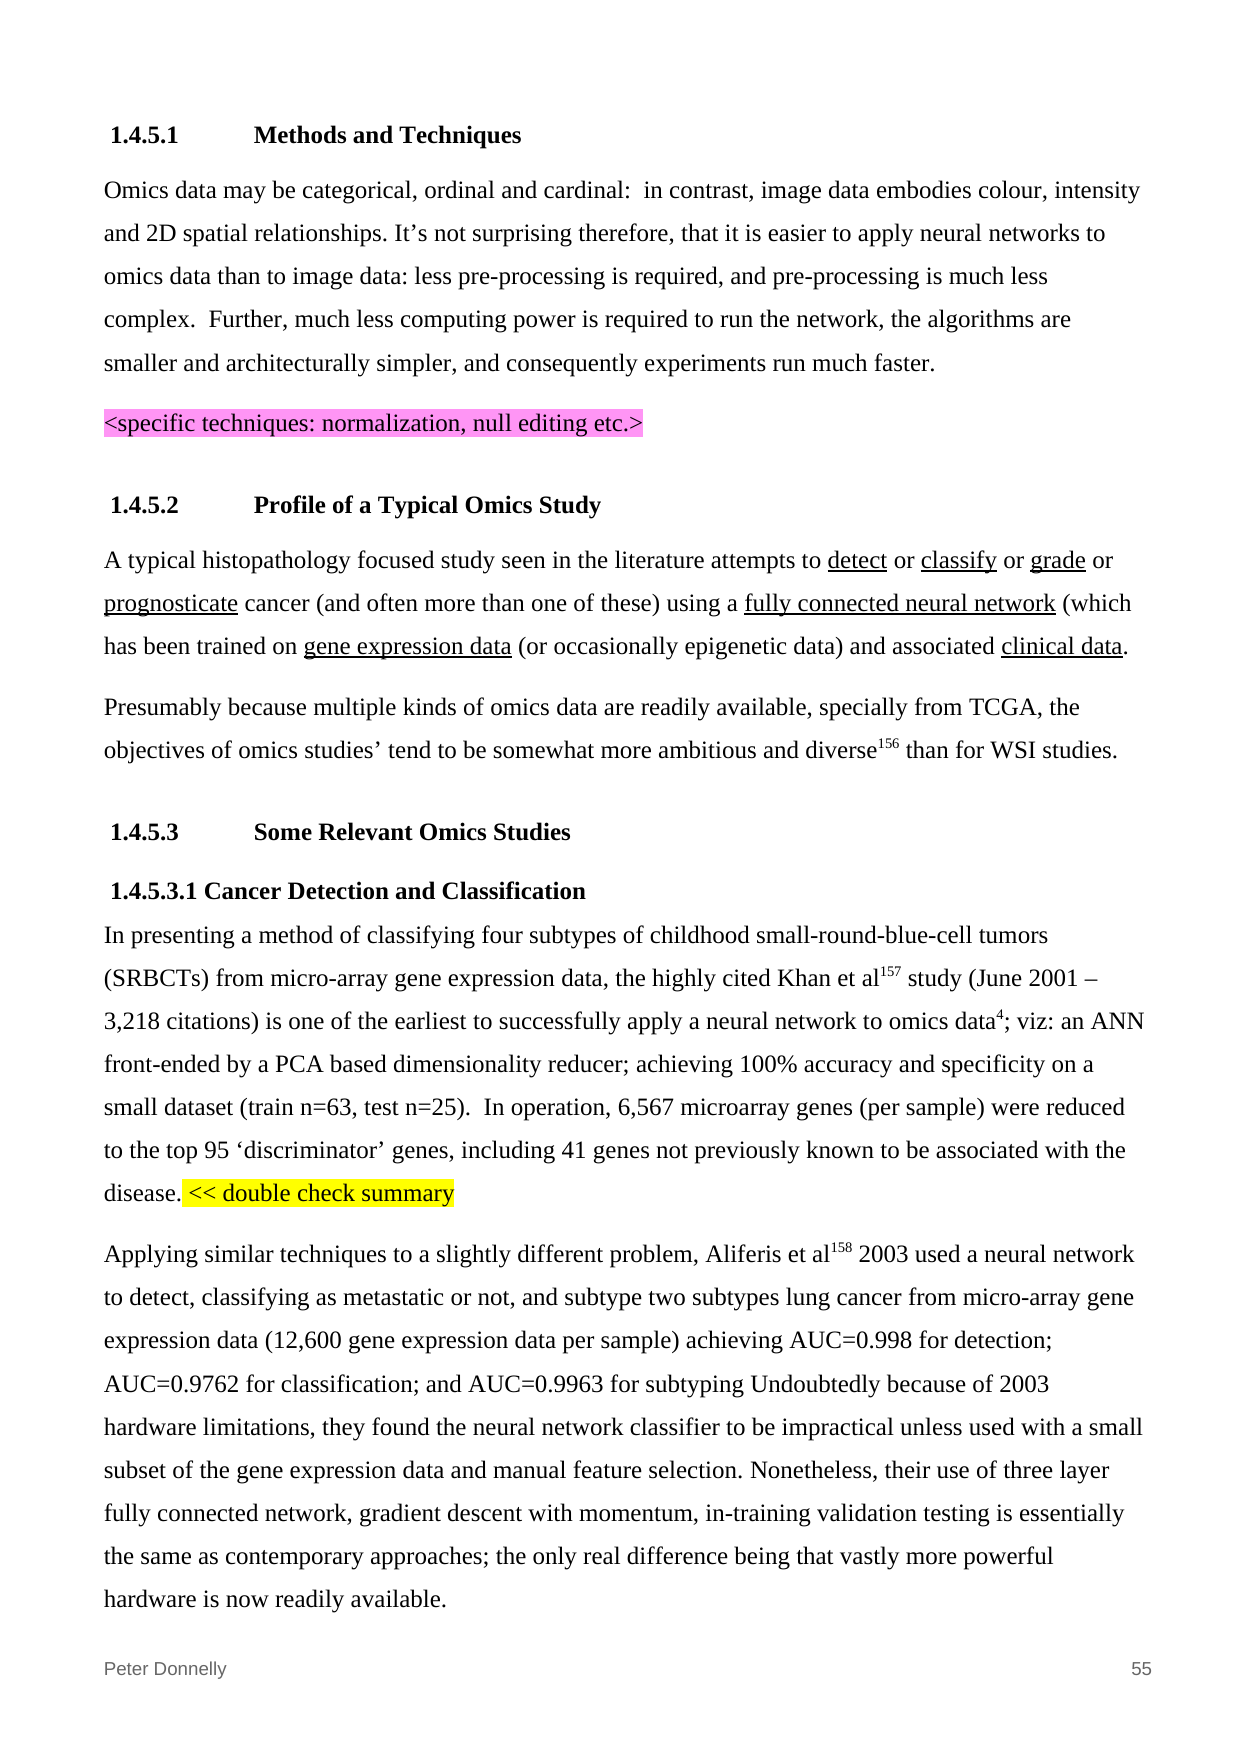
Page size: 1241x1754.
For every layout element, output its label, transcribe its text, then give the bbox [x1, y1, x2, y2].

text In presenting a method of classifying four subtypes of childhood small-round-blue-cell tumors (SRBCTs) from micro-array gene expression data, the highly cited Khan et al study (June 2001 – 3,218 citations) is one of the earliest to successfully apply a neural network to omics data; viz: an ANN front-ended by a PCA based dimensionality reducer; achieving 100% accuracy and specificity on a small dataset (train n=63, test n=25). In operation, 6,567 microarray genes (per sample) were reduced to the top 95 ‘discriminator’ genes, including 41 genes not previously known to be associated with the disease. << double check summary [103, 920, 1146, 1207]
subtitle Some Relevant Omics Studies [103, 817, 1146, 846]
subtitle Profile of a Typical Omics Study [103, 490, 1146, 519]
subtitle Methods and Techniques [103, 120, 1146, 148]
text A typical histopathology focused study seen in the literature attempts to detect or classify or grade or prognosticate cancer (and often more than one of these) using a fully connected neural network (which has been trained on gene expression data (or occasionally epigenetic data) and associated clinical data. [103, 545, 1146, 660]
text Presumably because multiple kinds of omics data are readily available, specially from TCGA, the objectives of omics studies’ tend to be somewhat more ambitious and diverse than for WSI studies. [103, 692, 1146, 764]
text Omics data may be categorical, ordinal and cardinal: in contrast, image data embodies colour, intensity and 2D spatial relationships. It’s not surprising therefore, that it is easier to apply neural networks to omics data than to image data: less pre-processing is required, and pre-processing is much less complex. Further, much less computing power is required to run the network, the algorithms are smaller and architecturally simpler, and consequently experiments run much faster. [103, 175, 1146, 376]
text Applying similar techniques to a slightly different problem, Aliferis et al 2003 used a neural network to detect, classifying as metastatic or not, and subtype two subtypes lung cancer from micro-array gene expression data (12,600 gene expression data per sample) achieving AUC=0.998 for detection; AUC=0.9762 for classification; and AUC=0.9963 for subtyping Undoubtedly because of 2003 hardware limitations, they found the neural network classifier to be impractical unless used with a small subset of the gene expression data and manual feature selection. Nonetheless, their use of three layer fully connected network, gradient descent with momentum, in-training validation testing is essentially the same as contemporary approaches; the only real difference being that vastly more powerful hardware is now readily available. [103, 1239, 1146, 1613]
subtitle Cancer Detection and Classification [103, 876, 1146, 904]
text <specific techniques: normalization, null editing etc.> [103, 408, 1146, 437]
